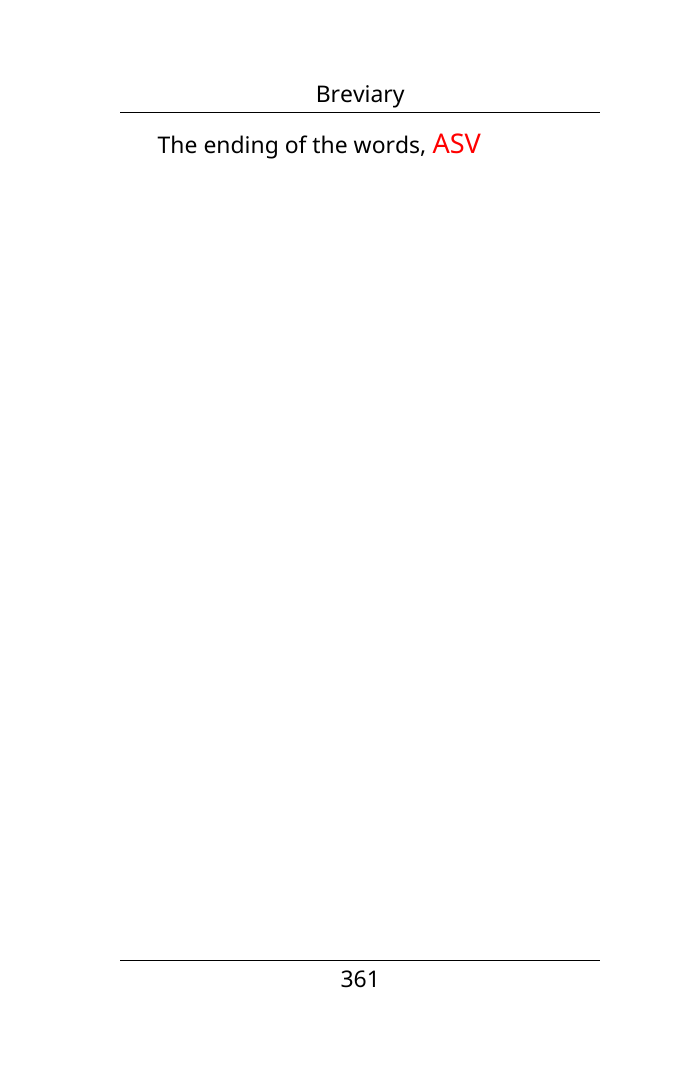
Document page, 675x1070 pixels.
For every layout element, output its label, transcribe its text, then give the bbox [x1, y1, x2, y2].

text The ending of the words, ASV [157, 125, 600, 162]
